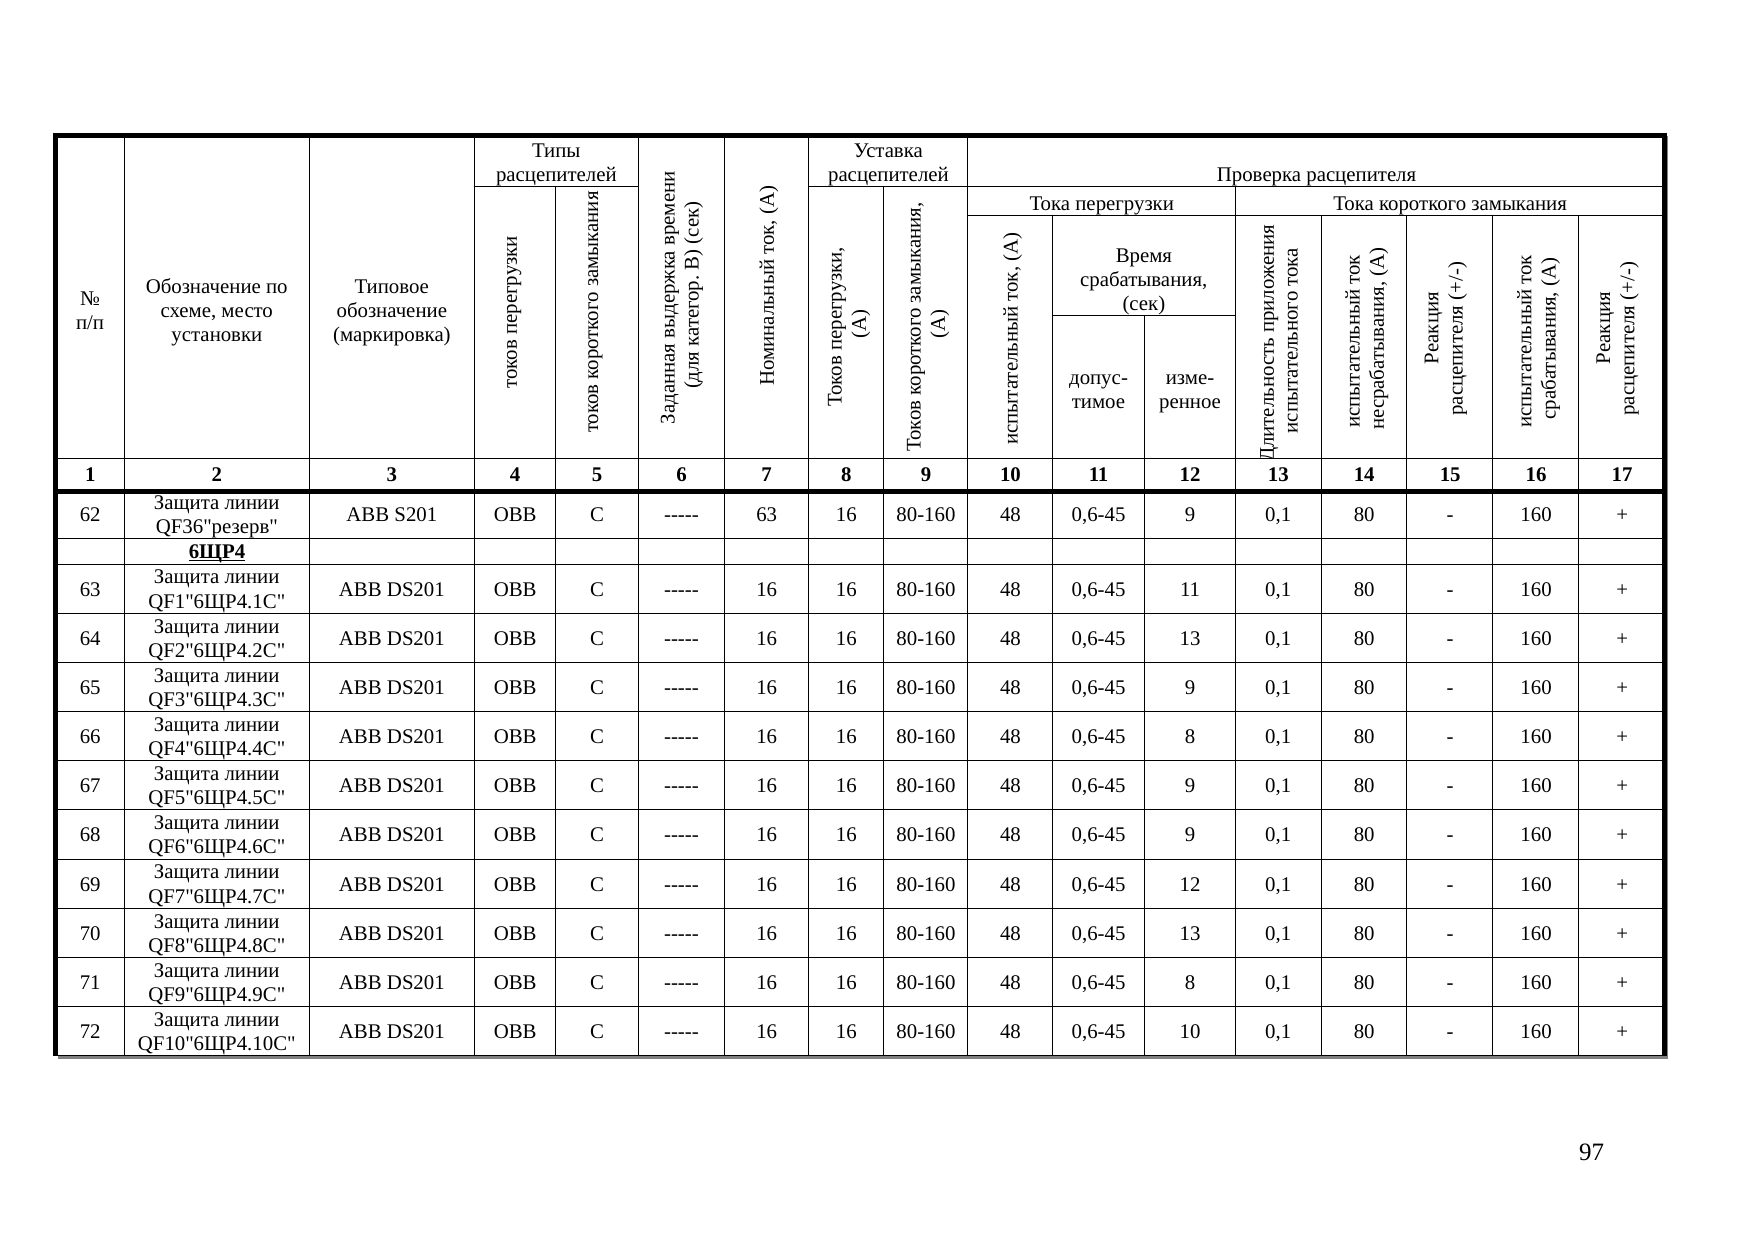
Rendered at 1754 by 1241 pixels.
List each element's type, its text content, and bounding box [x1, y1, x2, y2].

table_cell Токов короткого замыкания, (А) [884, 187, 967, 458]
table_cell - [1407, 1007, 1492, 1055]
table_cell ОВВ [475, 494, 555, 538]
table_cell [884, 539, 967, 563]
table_cell 16 [725, 712, 808, 760]
table_cell 16 [809, 958, 883, 1006]
table_cell ----- [639, 663, 724, 711]
table_cell 0,6-45 [1053, 909, 1144, 957]
table_cell 16 [725, 614, 808, 662]
table_cell Длительность приложения испытательного тока [1236, 216, 1321, 458]
table_cell 48 [968, 614, 1052, 662]
table_cell 16 [809, 614, 883, 662]
table_cell 16 [809, 860, 883, 908]
table_cell ABB DS201 [310, 663, 474, 711]
table_cell Защита линии QF7"6ЩР4.7С" [125, 860, 309, 908]
table_cell + [1579, 860, 1662, 908]
table_cell 48 [968, 761, 1052, 809]
table_cell ОВВ [475, 614, 555, 662]
table_cell ABB DS201 [310, 810, 474, 858]
table_cell 16 [725, 860, 808, 908]
table_cell - [1407, 761, 1492, 809]
table_cell 16 [725, 663, 808, 711]
table_cell C [556, 494, 638, 538]
table_cell 0,1 [1236, 909, 1321, 957]
table_header Заданная выдержка времени (для категор. В) (сек) [639, 138, 724, 458]
table_cell 160 [1493, 712, 1578, 760]
table_cell Токов перегрузки, (А) [809, 187, 883, 458]
table_cell 0,1 [1236, 614, 1321, 662]
table_cell [1236, 539, 1321, 563]
table_cell испытательный ток, (А) [968, 216, 1052, 458]
table_cell 160 [1493, 614, 1578, 662]
table_cell Защита линии QF5"6ЩР4.5С" [125, 761, 309, 809]
table_cell 66 [58, 712, 124, 760]
table_cell 6ЩР4 [125, 539, 309, 563]
table_cell 80-160 [884, 565, 967, 613]
table_cell 80 [1322, 909, 1406, 957]
table_cell + [1579, 614, 1662, 662]
table_cell ----- [639, 860, 724, 908]
table_cell 48 [968, 1007, 1052, 1055]
table_cell + [1579, 1007, 1662, 1055]
table_cell Защита линии QF9"6ЩР4.9С" [125, 958, 309, 1006]
table_cell 8 [1145, 712, 1235, 760]
table_cell 9 [1145, 810, 1235, 858]
table_cell 0,6-45 [1053, 761, 1144, 809]
table_cell 70 [58, 909, 124, 957]
table_cell + [1579, 810, 1662, 858]
table_cell 67 [58, 761, 124, 809]
table_cell ABB DS201 [310, 860, 474, 908]
table_cell - [1407, 712, 1492, 760]
table_cell испытательный ток срабатывания, (А) [1493, 216, 1578, 458]
table_cell 0,6-45 [1053, 810, 1144, 858]
table_cell 48 [968, 663, 1052, 711]
table_cell [639, 539, 724, 563]
table_cell [475, 539, 555, 563]
table_cell 68 [58, 810, 124, 858]
table_cell 9 [1145, 761, 1235, 809]
table_cell 64 [58, 614, 124, 662]
table_cell 80-160 [884, 761, 967, 809]
table_cell 160 [1493, 1007, 1578, 1055]
table_cell [725, 539, 808, 563]
table_cell [1053, 539, 1144, 563]
table_cell ----- [639, 565, 724, 613]
table_cell Реакция расцепителя (+/-) [1579, 216, 1662, 458]
table_cell 14 [1322, 459, 1406, 489]
table_cell 9 [1145, 663, 1235, 711]
table_cell 9 [884, 459, 967, 489]
table_cell 11 [1145, 565, 1235, 613]
table_cell 8 [1145, 958, 1235, 1006]
table_cell 8 [809, 459, 883, 489]
table_cell 15 [1407, 459, 1492, 489]
table_cell 48 [968, 712, 1052, 760]
table_cell 0,1 [1236, 1007, 1321, 1055]
table_cell 71 [58, 958, 124, 1006]
table_cell 160 [1493, 860, 1578, 908]
table_cell ----- [639, 810, 724, 858]
table_cell + [1579, 494, 1662, 538]
table_cell ABB S201 [310, 494, 474, 538]
table_cell 16 [1493, 459, 1578, 489]
table_header № п/п [58, 138, 124, 458]
table_cell 16 [725, 810, 808, 858]
table_cell C [556, 860, 638, 908]
table_cell Защита линии QF36"резерв" [125, 494, 309, 538]
table_cell C [556, 663, 638, 711]
table_cell 0,1 [1236, 663, 1321, 711]
table_cell 80 [1322, 761, 1406, 809]
table_cell ОВВ [475, 761, 555, 809]
table_cell 62 [58, 494, 124, 538]
table_cell 13 [1236, 459, 1321, 489]
table_cell 0,6-45 [1053, 1007, 1144, 1055]
table_cell 160 [1493, 761, 1578, 809]
table_cell 13 [1145, 909, 1235, 957]
table_cell ----- [639, 761, 724, 809]
table_cell 160 [1493, 958, 1578, 1006]
table_cell допус- тимое [1053, 316, 1144, 458]
table_cell C [556, 712, 638, 760]
table_header Типовое обозначение (маркировка) [310, 138, 474, 458]
table_cell 17 [1579, 459, 1662, 489]
table_cell 48 [968, 909, 1052, 957]
table_cell [809, 539, 883, 563]
table_cell C [556, 761, 638, 809]
table_cell 48 [968, 494, 1052, 538]
table_cell 0,6-45 [1053, 565, 1144, 613]
table_cell токов перегрузки [475, 187, 555, 458]
table_cell 7 [725, 459, 808, 489]
table_cell 160 [1493, 494, 1578, 538]
table_cell 80 [1322, 1007, 1406, 1055]
table_cell 12 [1145, 459, 1235, 489]
table_cell 80-160 [884, 958, 967, 1006]
table_cell 65 [58, 663, 124, 711]
table_cell - [1407, 663, 1492, 711]
table_cell C [556, 909, 638, 957]
table_cell 0,1 [1236, 810, 1321, 858]
table_cell 160 [1493, 565, 1578, 613]
table_cell ОВВ [475, 663, 555, 711]
table_cell ----- [639, 614, 724, 662]
table_cell 80 [1322, 494, 1406, 538]
table_cell 69 [58, 860, 124, 908]
table_cell 16 [725, 565, 808, 613]
table_cell + [1579, 958, 1662, 1006]
table_cell Защита линии QF1"6ЩР4.1С" [125, 565, 309, 613]
table_cell + [1579, 712, 1662, 760]
table_cell 0,1 [1236, 761, 1321, 809]
table_cell 12 [1145, 860, 1235, 908]
table_cell ОВВ [475, 810, 555, 858]
table_cell 2 [125, 459, 309, 489]
table_cell - [1407, 860, 1492, 908]
table_cell 16 [725, 761, 808, 809]
table_cell Защита линии QF10"6ЩР4.10С" [125, 1007, 309, 1055]
table_cell 80-160 [884, 860, 967, 908]
table_cell 160 [1493, 810, 1578, 858]
table_cell 9 [1145, 494, 1235, 538]
table_cell Защита линии QF2"6ЩР4.2С" [125, 614, 309, 662]
table_cell + [1579, 761, 1662, 809]
table_cell 4 [475, 459, 555, 489]
table_cell [1579, 539, 1662, 563]
table_cell ----- [639, 958, 724, 1006]
table_cell 0,6-45 [1053, 663, 1144, 711]
table_cell 80 [1322, 663, 1406, 711]
table_header Проверка расцепителя [968, 138, 1662, 186]
table_cell 1 [58, 459, 124, 489]
table_cell ABB DS201 [310, 1007, 474, 1055]
table_cell ----- [639, 1007, 724, 1055]
table_header Обозначение по схеме, место установки [125, 138, 309, 458]
table_cell C [556, 810, 638, 858]
table_cell ABB DS201 [310, 614, 474, 662]
table_cell 6 [639, 459, 724, 489]
table_cell 160 [1493, 909, 1578, 957]
table_cell токов короткого замыкания [556, 187, 638, 458]
table_cell 0,1 [1236, 958, 1321, 1006]
table_cell 0,6-45 [1053, 958, 1144, 1006]
table_cell - [1407, 565, 1492, 613]
table_cell 0,1 [1236, 494, 1321, 538]
table_cell + [1579, 909, 1662, 957]
table_cell Защита линии QF3"6ЩР4.3С" [125, 663, 309, 711]
table_cell 10 [968, 459, 1052, 489]
table_cell 16 [725, 909, 808, 957]
table_cell 48 [968, 860, 1052, 908]
table_cell 16 [725, 958, 808, 1006]
table_cell 72 [58, 1007, 124, 1055]
table_cell изме- ренное [1145, 316, 1235, 458]
table_header Уставка расцепителей [809, 138, 967, 186]
table_header Номинальный ток, (А) [725, 138, 808, 458]
table_cell 0,6-45 [1053, 712, 1144, 760]
table_cell 11 [1053, 459, 1144, 489]
table_cell [58, 539, 124, 563]
table_cell 80-160 [884, 614, 967, 662]
table_cell ABB DS201 [310, 909, 474, 957]
table_cell Тока перегрузки [968, 187, 1235, 214]
table_cell 16 [809, 712, 883, 760]
table_cell 5 [556, 459, 638, 489]
table_cell - [1407, 614, 1492, 662]
table_cell 80-160 [884, 663, 967, 711]
table_cell 16 [809, 761, 883, 809]
table_cell 80 [1322, 958, 1406, 1006]
table_cell C [556, 614, 638, 662]
table_cell 16 [809, 663, 883, 711]
table_cell ОВВ [475, 860, 555, 908]
table_cell - [1407, 909, 1492, 957]
table_cell Защита линии QF4"6ЩР4.4С" [125, 712, 309, 760]
table_cell 80-160 [884, 909, 967, 957]
table_cell 0,1 [1236, 860, 1321, 908]
table_header Типы расцепителей [475, 138, 638, 186]
table_cell испытательный ток несрабатывания, (А) [1322, 216, 1406, 458]
table_cell ----- [639, 494, 724, 538]
table_cell 16 [809, 565, 883, 613]
table_cell ОВВ [475, 909, 555, 957]
table_cell Защита линии QF8"6ЩР4.8С" [125, 909, 309, 957]
table_cell ОВВ [475, 1007, 555, 1055]
table_cell C [556, 565, 638, 613]
table_cell 10 [1145, 1007, 1235, 1055]
table_cell [1322, 539, 1406, 563]
table_cell [968, 539, 1052, 563]
table_cell 16 [809, 810, 883, 858]
table_cell 80 [1322, 810, 1406, 858]
table_cell [1407, 539, 1492, 563]
table_cell 16 [809, 909, 883, 957]
table_cell 16 [725, 1007, 808, 1055]
table_cell - [1407, 494, 1492, 538]
table_cell 80 [1322, 614, 1406, 662]
table_cell 160 [1493, 663, 1578, 711]
table_cell Реакция расцепителя (+/-) [1407, 216, 1492, 458]
table_cell 80 [1322, 712, 1406, 760]
table_cell ОВВ [475, 565, 555, 613]
table_cell ABB DS201 [310, 958, 474, 1006]
table_cell ABB DS201 [310, 761, 474, 809]
table_cell ABB DS201 [310, 712, 474, 760]
table_cell 16 [809, 1007, 883, 1055]
table_cell 0,1 [1236, 565, 1321, 613]
table_cell ОВВ [475, 712, 555, 760]
table_cell 80 [1322, 860, 1406, 908]
table_cell 0,6-45 [1053, 494, 1144, 538]
table_cell 80-160 [884, 1007, 967, 1055]
table_cell ABB DS201 [310, 565, 474, 613]
table_cell 63 [58, 565, 124, 613]
table_cell 80-160 [884, 810, 967, 858]
table_cell 3 [310, 459, 474, 489]
table_cell - [1407, 958, 1492, 1006]
table_cell [1145, 539, 1235, 563]
table_cell - [1407, 810, 1492, 858]
table_cell 0,6-45 [1053, 860, 1144, 908]
table_cell [556, 539, 638, 563]
table_cell 80 [1322, 565, 1406, 613]
table_cell ОВВ [475, 958, 555, 1006]
table_cell + [1579, 663, 1662, 711]
table_cell 80-160 [884, 494, 967, 538]
table_cell Время срабатывания, (сек) [1053, 216, 1235, 315]
table_cell 48 [968, 958, 1052, 1006]
table_cell [1493, 539, 1578, 563]
table_cell 48 [968, 565, 1052, 613]
table_cell ----- [639, 909, 724, 957]
table_cell Тока короткого замыкания [1236, 187, 1662, 214]
table_cell 80-160 [884, 712, 967, 760]
table_cell + [1579, 565, 1662, 613]
table_cell Защита линии QF6"6ЩР4.6С" [125, 810, 309, 858]
table_cell C [556, 958, 638, 1006]
table_cell [310, 539, 474, 563]
table_cell 16 [809, 494, 883, 538]
table_cell 0,1 [1236, 712, 1321, 760]
table_cell 63 [725, 494, 808, 538]
table_cell ----- [639, 712, 724, 760]
table_cell 0,6-45 [1053, 614, 1144, 662]
table_cell 13 [1145, 614, 1235, 662]
table_cell C [556, 1007, 638, 1055]
table_cell 48 [968, 810, 1052, 858]
